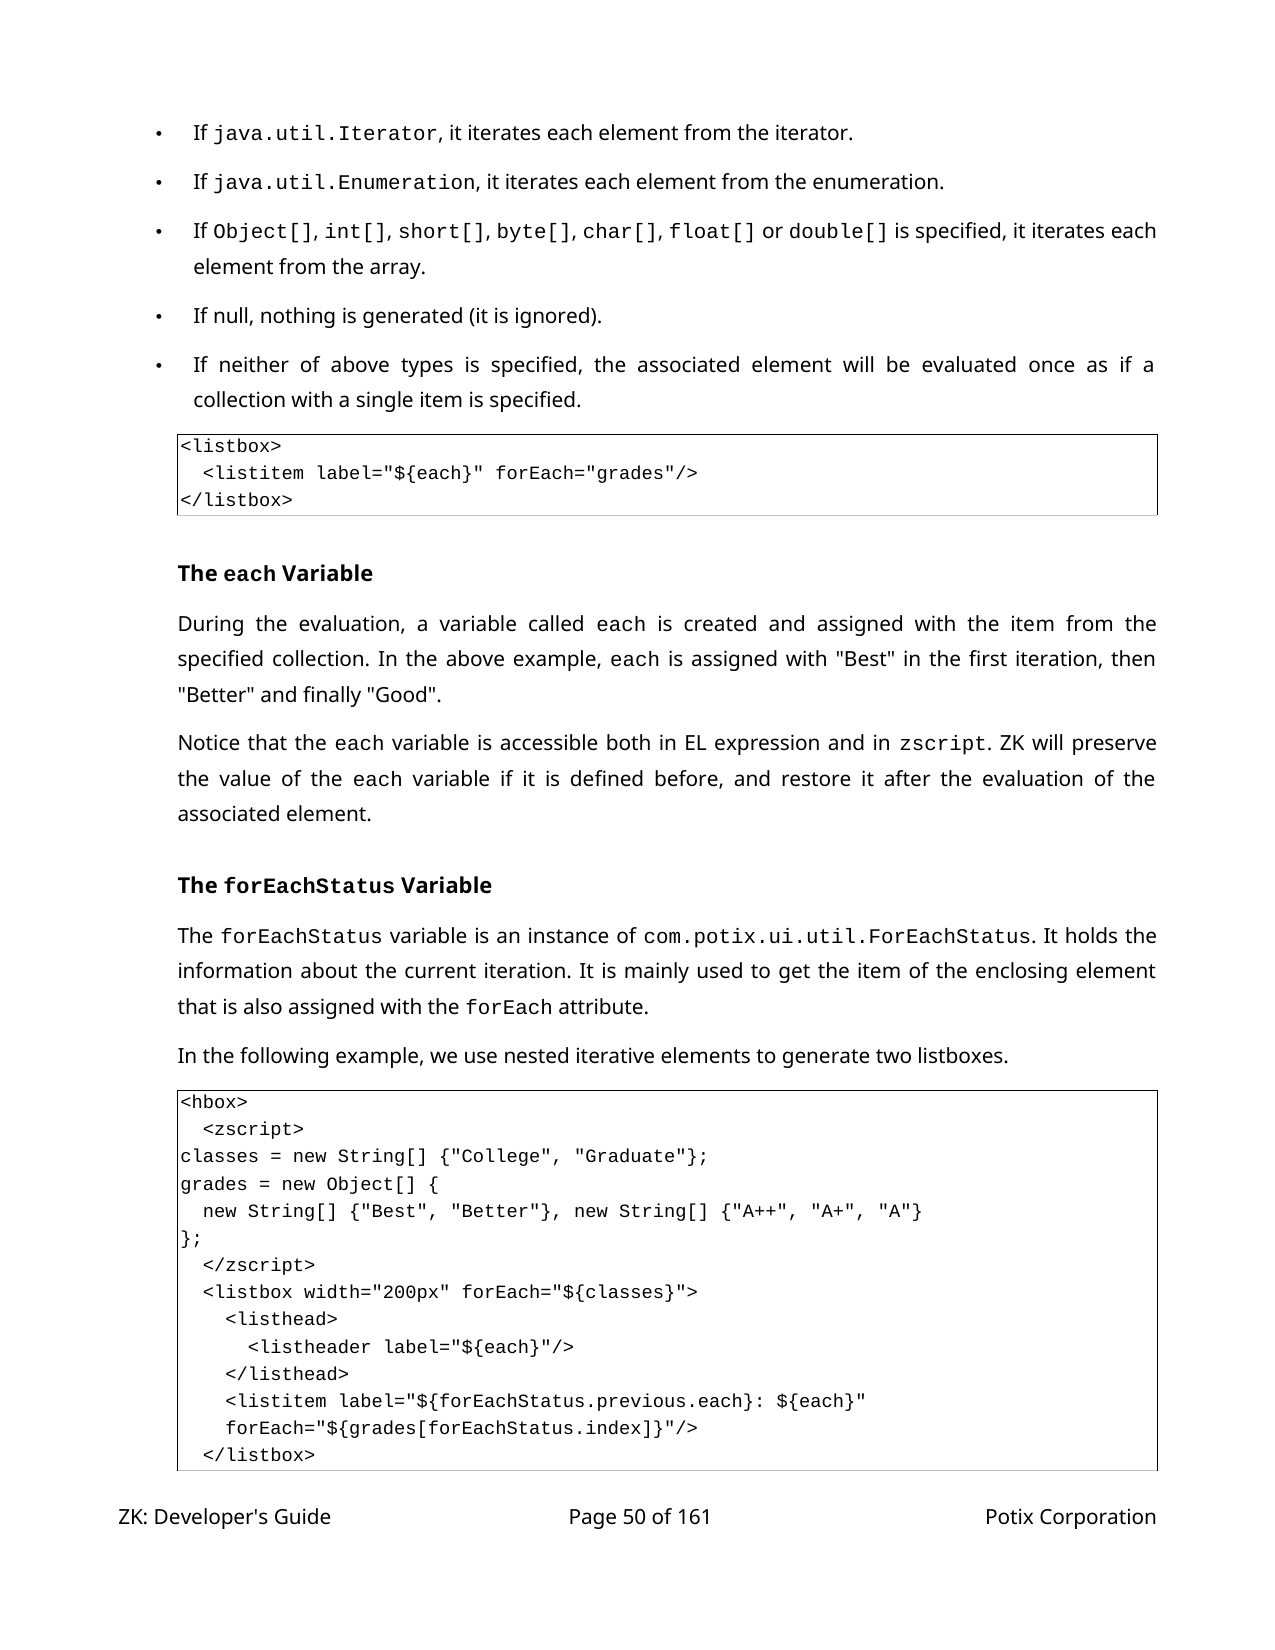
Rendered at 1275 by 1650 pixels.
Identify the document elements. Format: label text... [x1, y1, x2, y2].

list If java.util.Enumeration, it iterates each element from the enumeration. [156, 167, 1157, 196]
text <listhead> [178, 1307, 1157, 1332]
text grades = new Object[] { [178, 1171, 1157, 1196]
text </listbox> [178, 488, 1157, 515]
text </listbox> [178, 1443, 1157, 1470]
text Notice that the each variable is accessible both in EL expression and in zscript. ZK will preserve the value of the each variable if it is defined before, and restore it after the evaluation of the associated element. [177, 728, 1157, 828]
text The forEachStatus variable is an instance of com.potix.ui.util.ForEachStatus. It holds the information about the current iteration. It is mainly used to get the item of the enclosing element that is also assigned with the forEach attribute. [177, 921, 1157, 1020]
text <listheader label="${each}"/> [178, 1334, 1157, 1359]
text forEach="${grades[forEachStatus.index]}"/> [178, 1416, 1157, 1440]
text }; [178, 1226, 1157, 1250]
text <listbox width="200px" forEach="${classes}"> [178, 1280, 1157, 1304]
text <zscript> [178, 1117, 1157, 1141]
text In the following example, we use nested iterative elements to generate two listboxes. [177, 1041, 1157, 1069]
text <listbox> [178, 435, 1157, 458]
list If null, nothing is generated (it is ignored). [156, 301, 1157, 329]
text new String[] {"Best", "Better"}, new String[] {"A++", "A+", "A"} [178, 1198, 1157, 1223]
subtitle The each Variable [177, 558, 1157, 588]
text classes = new String[] {"College", "Graduate"}; [178, 1144, 1157, 1168]
text During the evaluation, a variable called each is created and assigned with the item from the specified collection. In the above example, each is assigned with "Best" in the first iteration, then "Better" and finally "Good". [177, 609, 1157, 708]
text <listitem label="${each}" forEach="grades"/> [178, 461, 1157, 485]
subtitle The forEachStatus Variable [177, 870, 1157, 900]
list If Object[], int[], short[], byte[], char[], float[] or double[] is specified, it iterates each element from the array. [156, 216, 1157, 280]
list If java.util.Iterator, it iterates each element from the iterator. [156, 118, 1157, 147]
text <listitem label="${forEachStatus.previous.each}: ${each}" [178, 1389, 1157, 1413]
text </zscript> [178, 1253, 1157, 1277]
text </listhead> [178, 1362, 1157, 1386]
list If neither of above types is specified, the associated element will be evaluated once as if a collection with a single item is specified. [156, 350, 1157, 413]
text <hbox> [178, 1091, 1157, 1114]
